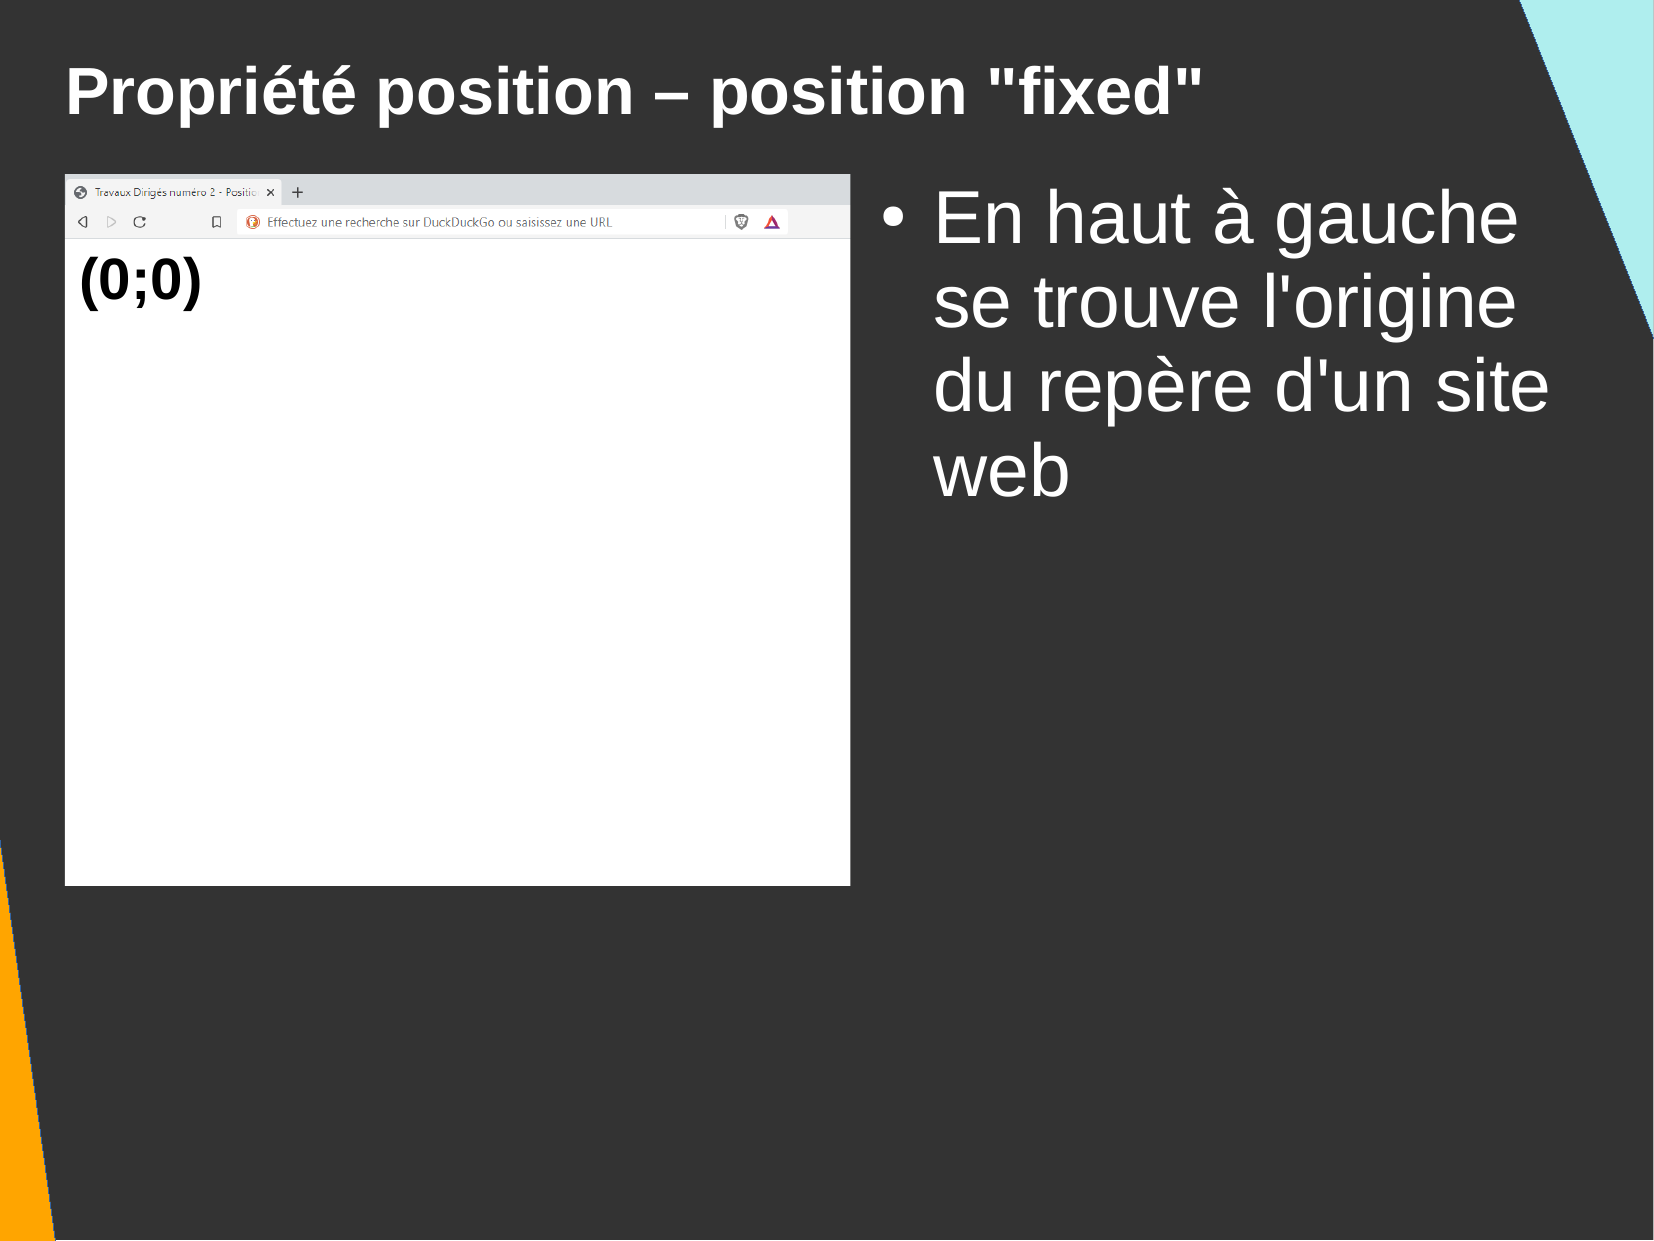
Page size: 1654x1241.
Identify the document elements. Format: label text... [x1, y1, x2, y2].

title Propriété position – position "fixed" [64, 54, 1553, 135]
text_box [0, 839, 56, 1241]
text_box (0;0) [64, 239, 396, 319]
list En haut à gauche se trouve l'origine du repère d'un site web [862, 176, 1619, 768]
picture [64, 174, 851, 886]
text_box [1519, 0, 1654, 339]
